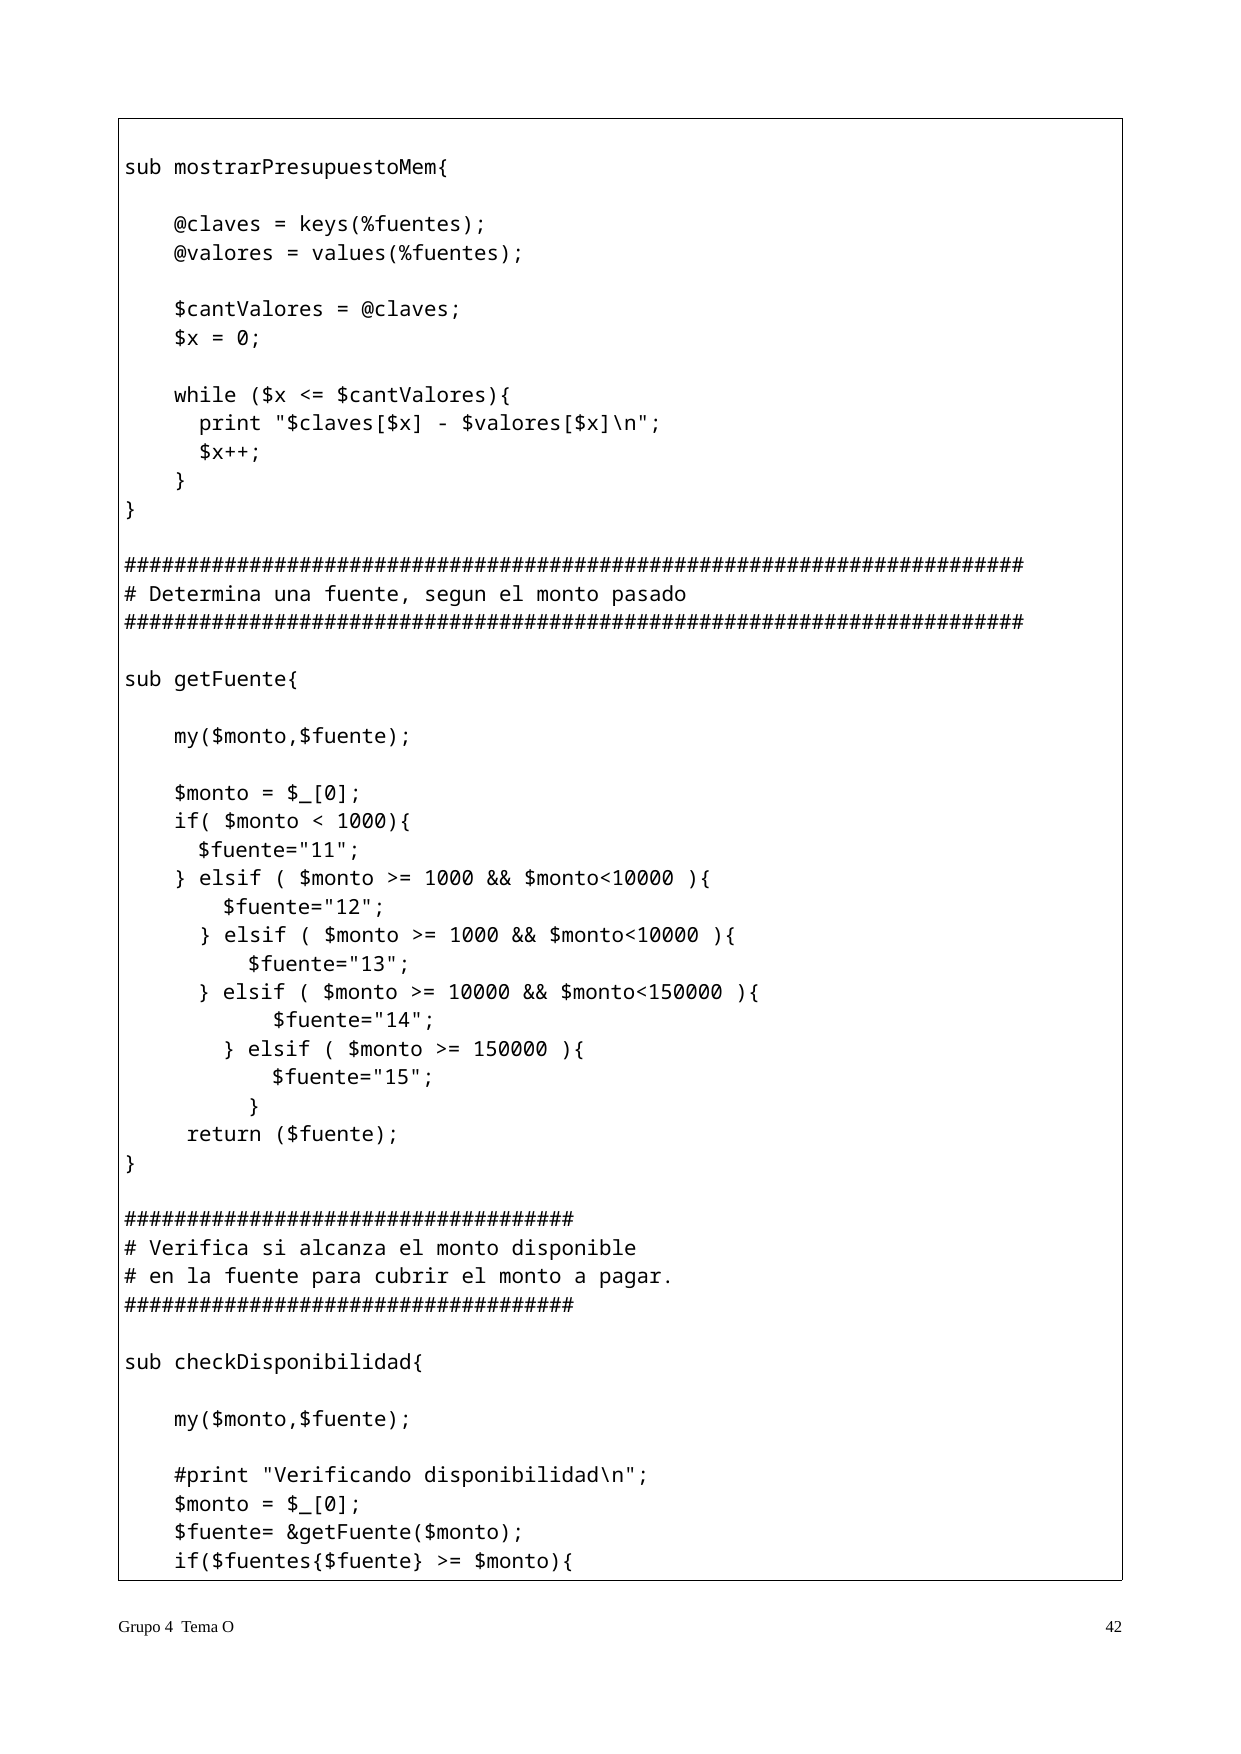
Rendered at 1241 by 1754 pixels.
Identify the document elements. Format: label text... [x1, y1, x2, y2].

table_header sub mostrarPresupuestoMem{ @claves = keys(%fuentes); @valores = values(%fuentes); $cantValores = @claves; $x = 0; while ($x <= $cantValores){ print "$claves[$x] - $valores[$x]\n"; $x++; } } ######################################################################## # Determina una fuente, segun el monto pasado ######################################################################## sub getFuente{ my($monto,$fuente); $monto = $_[0]; if( $monto < 1000){ $fuente="11"; } elsif ( $monto >= 1000 && $monto<10000 ){ $fuente="12"; } elsif ( $monto >= 1000 && $monto<10000 ){ $fuente="13"; } elsif ( $monto >= 10000 && $monto<150000 ){ $fuente="14"; } elsif ( $monto >= 150000 ){ $fuente="15"; } return ($fuente); } #################################### # Verifica si alcanza el monto disponible # en la fuente para cubrir el monto a pagar. #################################### sub checkDisponibilidad{ my($monto,$fuente); #print "Verificando disponibilidad\n"; $monto = $_[0]; $fuente= &getFuente($monto); if($fuentes{$fuente} >= $monto){ [119, 119, 1122, 1580]
